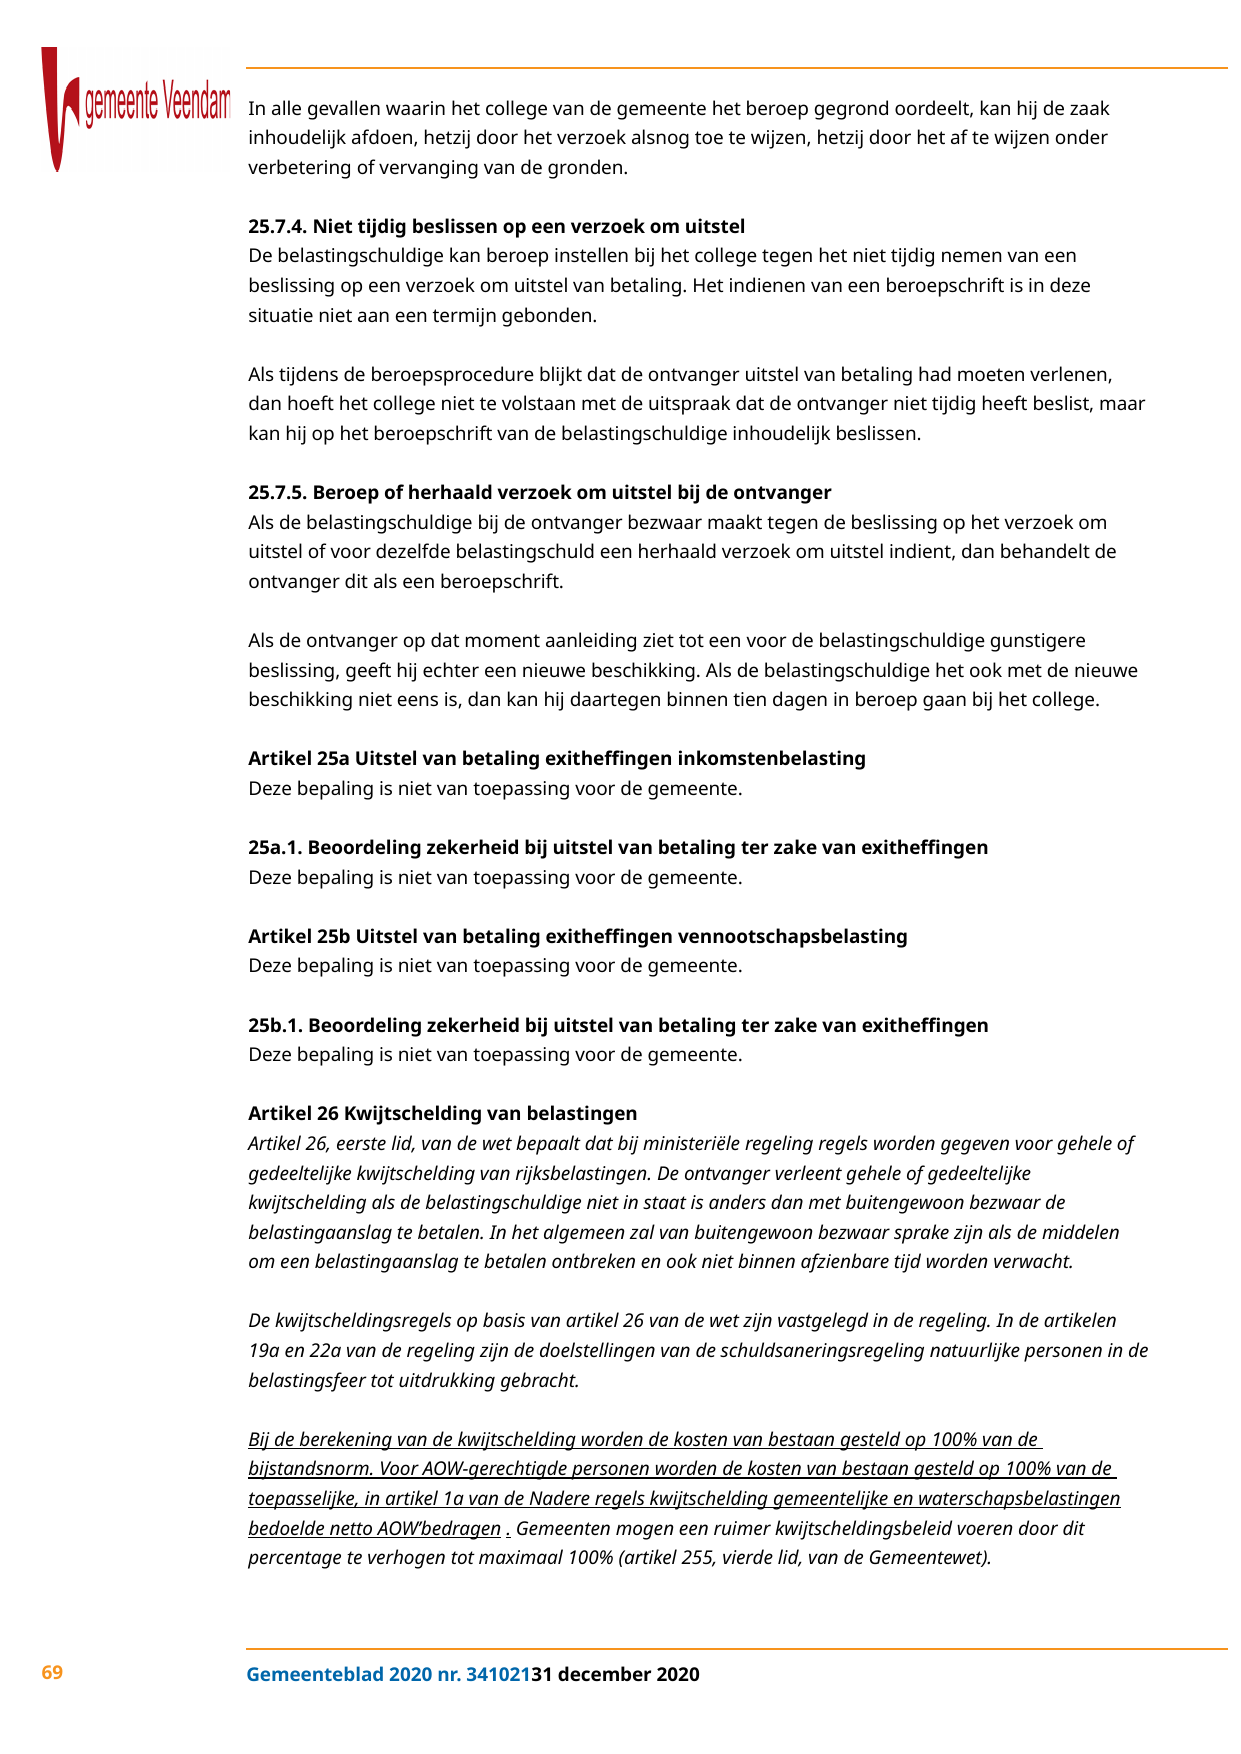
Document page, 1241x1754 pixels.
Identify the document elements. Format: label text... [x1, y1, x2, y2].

text Artikel 25a Uitstel van betaling exitheffingen inkomstenbelasting [248, 746, 1152, 771]
text Artikel 26 Kwijtschelding van belastingen [248, 1101, 1152, 1126]
picture [41, 47, 231, 172]
text Als tijdens de beroepsprocedure blijkt dat de ontvanger uitstel van betaling had moeten verlenen, dan hoeft het college niet te volstaan met de uitspraak dat de ontvanger niet tijdig heeft beslist, maar kan hij op het beroepschrift van de belastingschuldige inhoudelijk beslissen. [248, 361, 1152, 446]
text Artikel 26, eerste lid, van de wet bepaalt dat bij ministeriële regeling regels worden gegeven voor gehele of gedeeltelijke kwijtschelding van rijksbelastingen. De ontvanger verleent gehele of gedeeltelijke kwijtschelding als de belastingschuldige niet in staat is anders dan met buitengewoon bezwaar de belastingaanslag te betalen. In het algemeen zal van buitengewoon bezwaar sprake zijn als de middelen om een belastingaanslag te betalen ontbreken en ook niet binnen afzienbare tijd worden verwacht. [248, 1130, 1152, 1274]
text 25.7.5. Beroep of herhaald verzoek om uitstel bij de ontvanger [248, 479, 1152, 505]
text 25.7.4. Niet tijdig beslissen op een verzoek om uitstel [248, 213, 1152, 239]
text Als de belastingschuldige bij de ontvanger bezwaar maakt tegen de beslissing op het verzoek om uitstel of voor dezelfde belastingschuld een herhaald verzoek om uitstel indient, dan behandelt de ontvanger dit als een beroepschrift. [248, 509, 1152, 594]
text Artikel 25b Uitstel van betaling exitheffingen vennootschapsbelasting [248, 923, 1152, 949]
text De kwijtscheldingsregels op basis van artikel 26 van de wet zijn vastgelegd in de regeling. In de artikelen 19a en 22a van de regeling zijn de doelstellingen van de schuldsaneringsregeling natuurlijke personen in de belastingsfeer tot uitdrukking gebracht. [248, 1308, 1152, 1393]
text 25a.1. Beoordeling zekerheid bij uitstel van betaling ter zake van exitheffingen [248, 834, 1152, 860]
text Deze bepaling is niet van toepassing voor de gemeente. [248, 1041, 1152, 1067]
text Bij de berekening van de kwijtschelding worden de kosten van bestaan gesteld op 100% van de bijstandsnorm. Voor AOW-gerechtigde personen worden de kosten van bestaan gesteld op 100% van de toepasselijke, in artikel 1a van de Nadere regels kwijtschelding gemeentelijke en waterschapsbelastingen bedoelde netto AOW’bedragen . Gemeenten mogen een ruimer kwijtscheldingsbeleid voeren door dit percentage te verhogen tot maximaal 100% (artikel 255, vierde lid, van de Gemeentewet). [248, 1426, 1152, 1570]
text De belastingschuldige kan beroep instellen bij het college tegen het niet tijdig nemen van een beslissing op een verzoek om uitstel van betaling. Het indienen van een beroepschrift is in deze situatie niet aan een termijn gebonden. [248, 243, 1152, 328]
text In alle gevallen waarin het college van de gemeente het beroep gegrond oordeelt, kan hij de zaak inhoudelijk afdoen, hetzij door het verzoek alsnog toe te wijzen, hetzij door het af te wijzen onder verbetering of vervanging van de gronden. [248, 95, 1152, 180]
text Deze bepaling is niet van toepassing voor de gemeente. [248, 775, 1152, 801]
text Deze bepaling is niet van toepassing voor de gemeente. [248, 953, 1152, 978]
text Als de ontvanger op dat moment aanleiding ziet tot een voor de belastingschuldige gunstigere beslissing, geeft hij echter een nieuwe beschikking. Als de belastingschuldige het ook met de nieuwe beschikking niet eens is, dan kan hij daartegen binnen tien dagen in beroep gaan bij het college. [248, 627, 1152, 712]
text Deze bepaling is niet van toepassing voor de gemeente. [248, 864, 1152, 890]
text 25b.1. Beoordeling zekerheid bij uitstel van betaling ter zake van exitheffingen [248, 1012, 1152, 1038]
